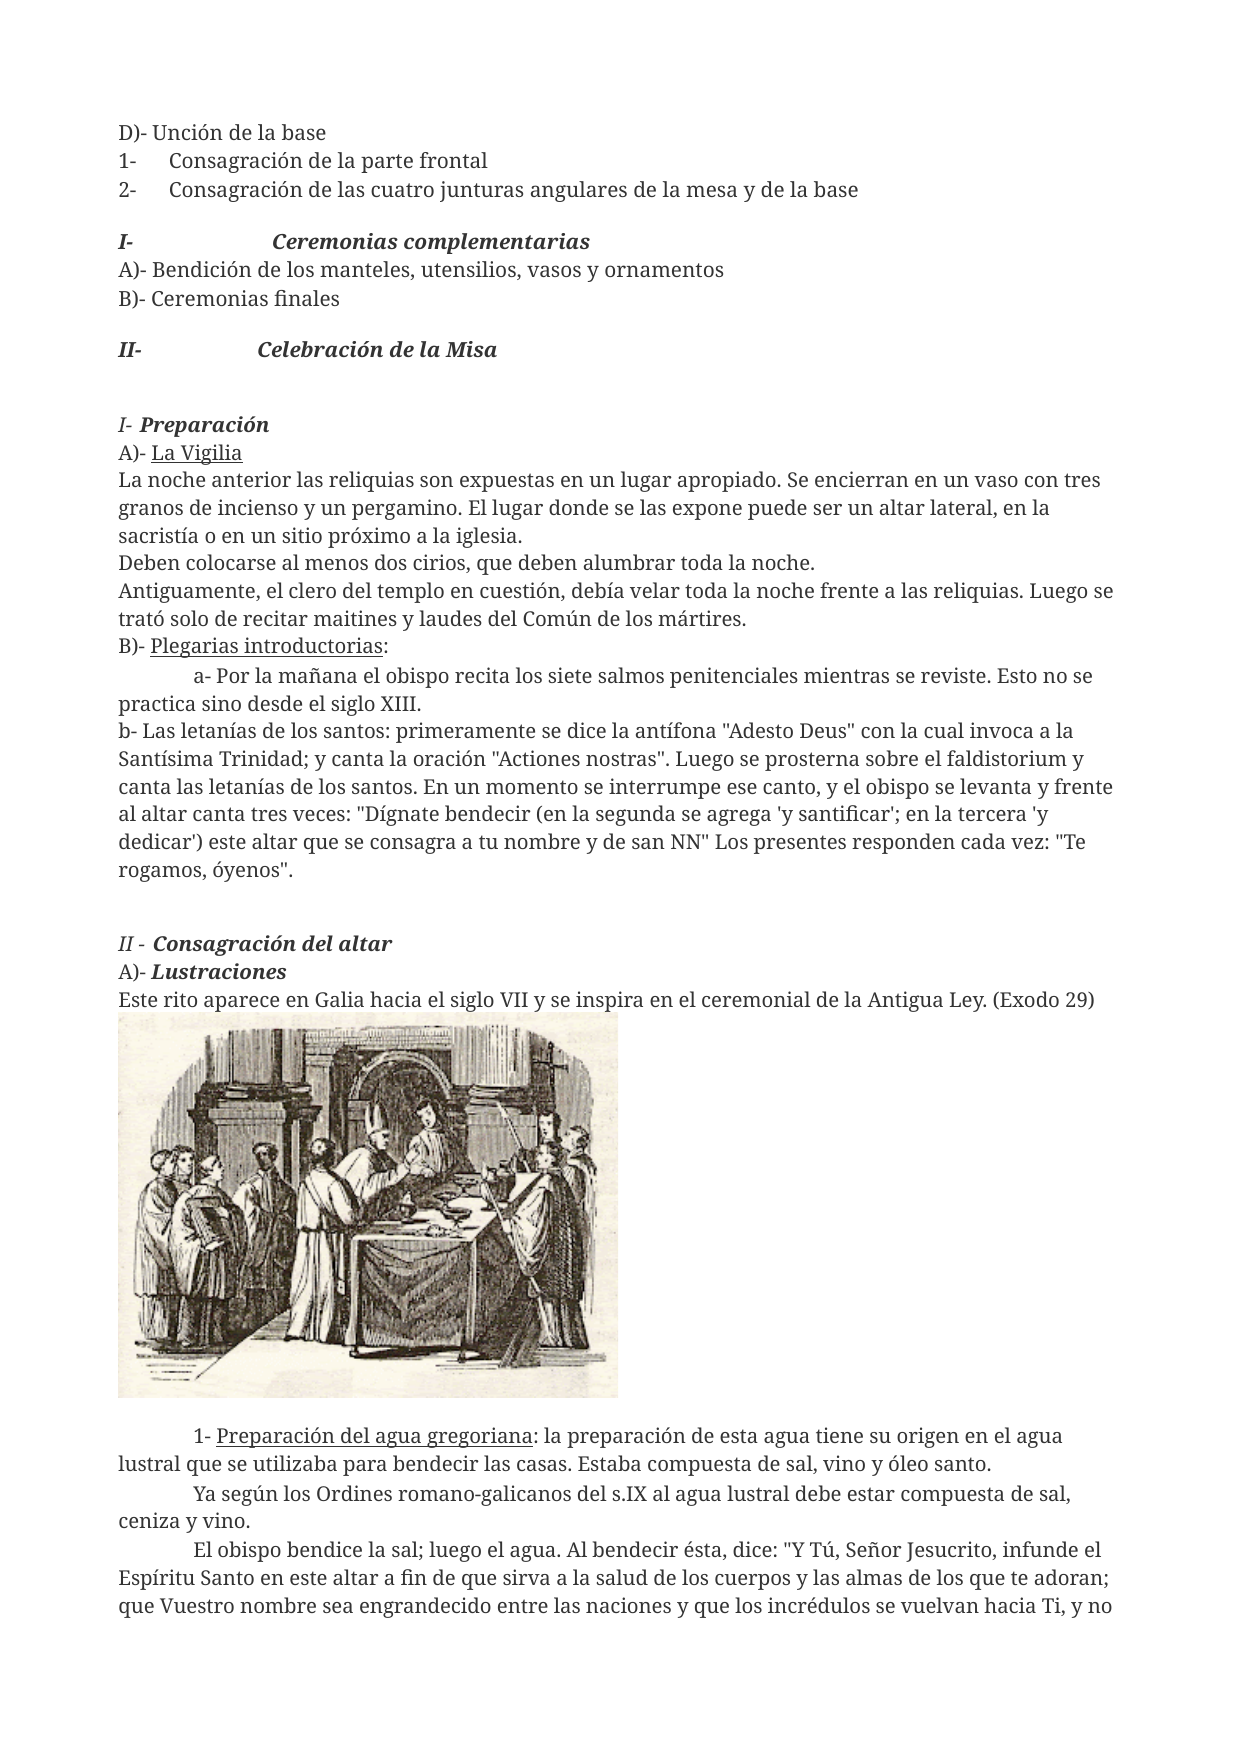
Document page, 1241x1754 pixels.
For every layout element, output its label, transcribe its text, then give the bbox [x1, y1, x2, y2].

text 2- Consagración de las cuatro junturas angulares de la mesa y de la base [118, 175, 1122, 203]
picture [118, 1012, 619, 1398]
text a- Por la mañana el obispo recita los siete salmos penitenciales mientras se reviste. Esto no se practica sino desde el siglo XIII. [118, 660, 1122, 717]
text 1- Preparación del agua gregoriana: la preparación de esta agua tiene su origen en el agua lustral que se utilizaba para bendecir las casas. Estaba compuesta de sal, vino y óleo santo. [118, 1421, 1122, 1478]
text B)- Plegarias introductorias: [118, 632, 1122, 660]
text La noche anterior las reliquias son expuestas en un lugar apropiado. Se encierran en un vaso con tres granos de incienso y un pergamino. El lugar donde se las expone puede ser un altar lateral, en la sacristía o en un sitio próximo a la iglesia. [118, 466, 1122, 549]
text A)- La Vigilia [118, 438, 1122, 466]
text I- Preparación [118, 411, 1122, 438]
text Deben colocarse al menos dos cirios, que deben alumbrar toda la noche. [118, 549, 1122, 577]
text A)- Lustraciones [118, 957, 1122, 985]
text El obispo bendice la sal; luego el agua. Al bendecir ésta, dice: "Y Tú, Señor Jesucrito, infunde el Espíritu Santo en este altar a fin de que sirva a la salud de los cuerpos y las almas de los que te adoran; que Vuestro nombre sea engrandecido entre las naciones y que los incrédulos se vuelvan hacia Ti, y no [118, 1534, 1122, 1619]
text A)- Bendición de los manteles, utensilios, vasos y ornamentos [118, 255, 1122, 284]
text I- Ceremonias complementarias [118, 227, 1122, 255]
text D)- Unción de la base [118, 118, 1122, 147]
text 1- Consagración de la parte frontal [118, 147, 1122, 175]
text Ya según los Ordines romano-galicanos del s.IX al agua lustral debe estar compuesta de sal, ceniza y vino. [118, 1478, 1122, 1534]
text II - Consagración del altar [118, 930, 1122, 957]
text Antiguamente, el clero del templo en cuestión, debía velar toda la noche frente a las reliquias. Luego se trató solo de recitar maitines y laudes del Común de los mártires. [118, 577, 1122, 632]
text b- Las letanías de los santos: primeramente se dice la antífona "Adesto Deus" con la cual invoca a la Santísima Trinidad; y canta la oración "Actiones nostras". Luego se prosterna sobre el faldistorium y canta las letanías de los santos. En un momento se interrumpe ese canto, y el obispo se levanta y frente al altar canta tres veces: "Dígnate bendecir (en la segunda se agrega 'y santificar'; en la tercera 'y dedicar') este altar que se consagra a tu nombre y de san NN" Los presentes responden cada vez: "Te rogamos, óyenos". [118, 717, 1122, 883]
text B)- Ceremonias finales [118, 284, 1122, 312]
text II- Celebración de la Misa [118, 335, 1122, 364]
text Este rito aparece en Galia hacia el siglo VII y se inspira en el ceremonial de la Antigua Ley. (Exodo 29) [118, 985, 1122, 1013]
